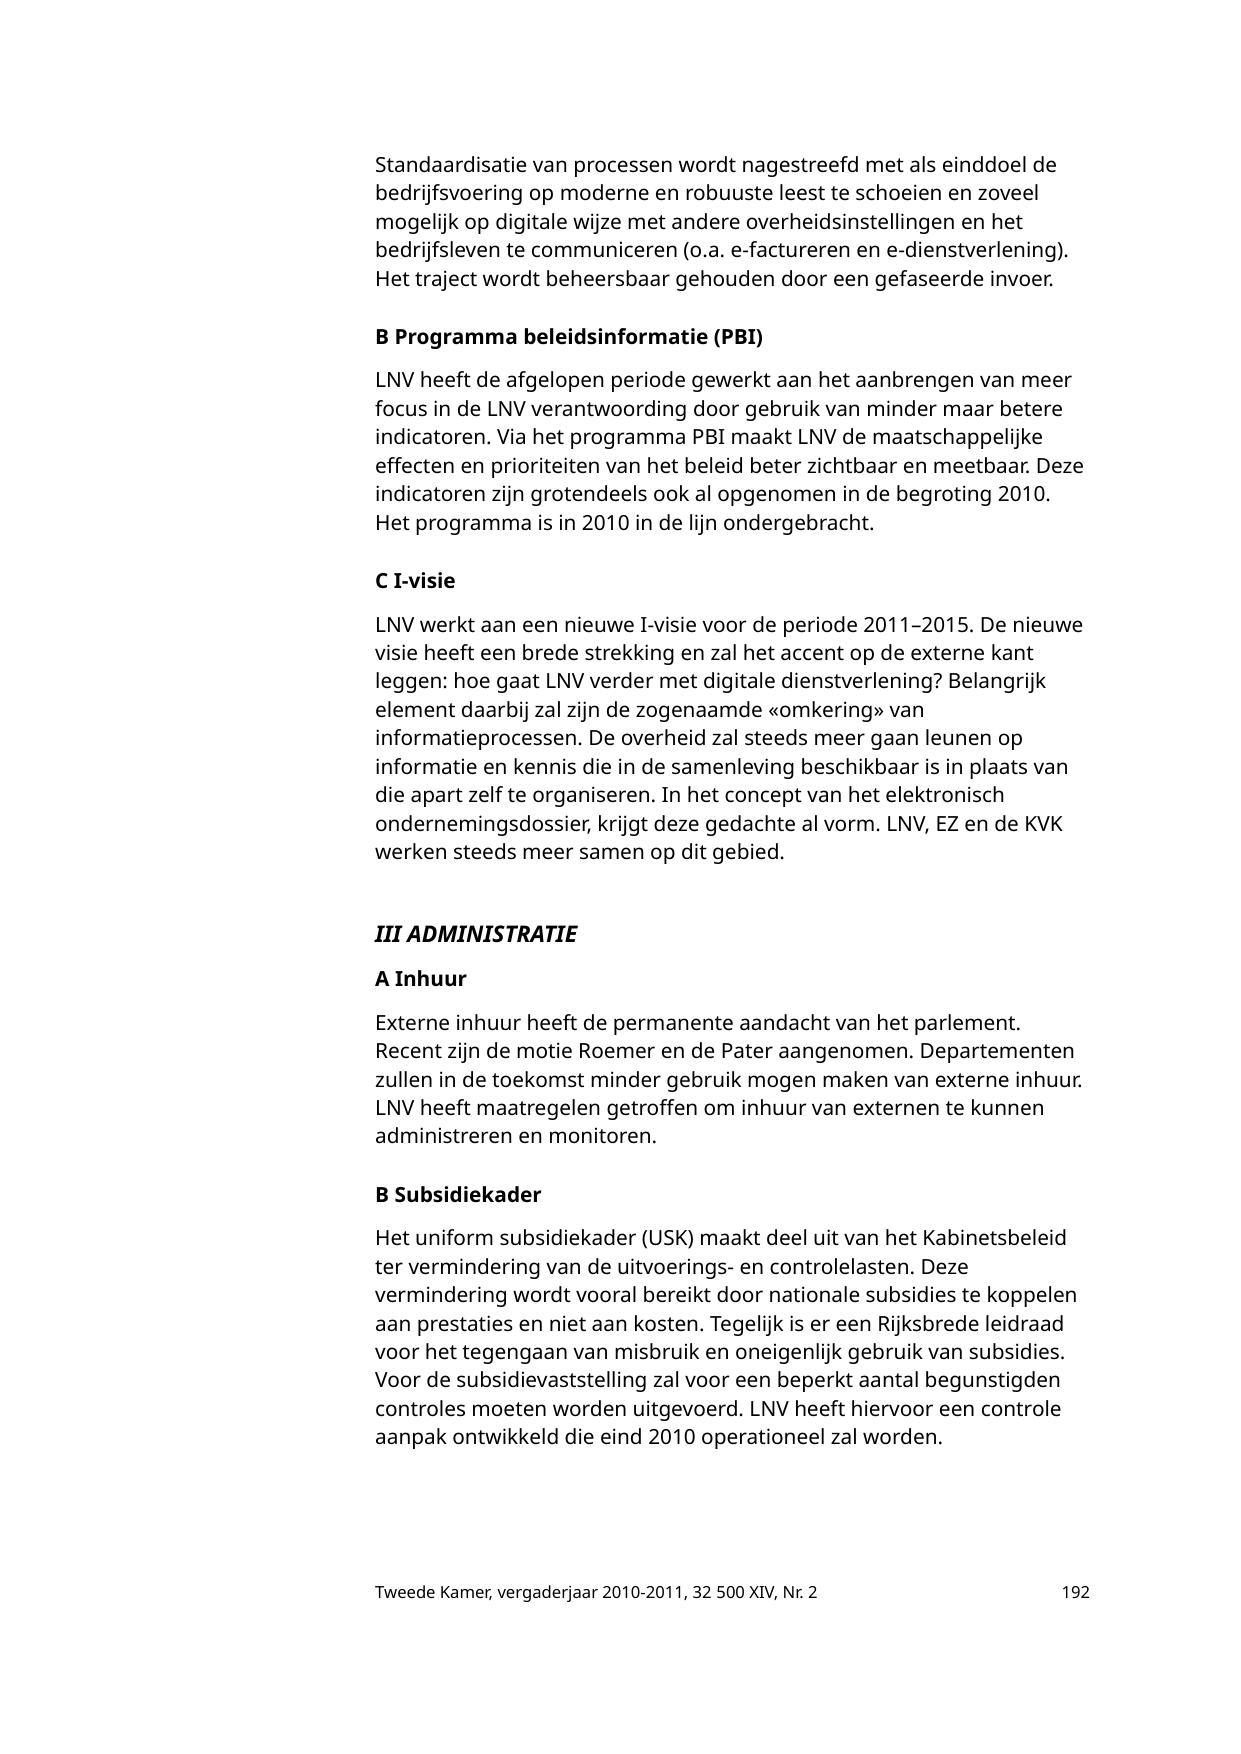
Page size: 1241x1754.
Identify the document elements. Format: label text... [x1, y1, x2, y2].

text B Programma beleidsinformatie (PBI) [375, 322, 1090, 351]
text LNV heeft de afgelopen periode gewerkt aan het aanbrengen van meer focus in de LNV verantwoording door gebruik van minder maar betere indicatoren. Via het programma PBI maakt LNV de maatschappelijke effecten en prioriteiten van het beleid beter zichtbaar en meetbaar. Deze indicatoren zijn grotendeels ook al opgenomen in de begroting 2010. Het programma is in 2010 in de lijn ondergebracht. [375, 366, 1090, 536]
text B Subsidiekader [375, 1180, 1090, 1208]
text LNV werkt aan een nieuwe I-visie voor de periode 2011–2015. De nieuwe visie heeft een brede strekking en zal het accent op de externe kant leggen: hoe gaat LNV verder met digitale dienstverlening? Belangrijk element daarbij zal zijn de zogenaamde «omkering» van informatieprocessen. De overheid zal steeds meer gaan leunen op informatie en kennis die in de samenleving beschikbaar is in plaats van die apart zelf te organiseren. In het concept van het elektronisch ondernemingsdossier, krijgt deze gedachte al vorm. LNV, EZ en de KVK werken steeds meer samen op dit gebied. [375, 610, 1090, 866]
text A Inhuur [375, 964, 1090, 993]
text Externe inhuur heeft de permanente aandacht van het parlement. Recent zijn de motie Roemer en de Pater aangenomen. Departementen zullen in de toekomst minder gebruik mogen maken van externe inhuur. LNV heeft maatregelen getroffen om inhuur van externen te kunnen administreren en monitoren. [375, 1008, 1090, 1150]
text C I-visie [375, 566, 1090, 595]
subtitle III ADMINISTRATIE [375, 918, 1090, 949]
text Het uniform subsidiekader (USK) maakt deel uit van het Kabinetsbeleid ter vermindering van de uitvoerings- en controlelasten. Deze vermindering wordt vooral bereikt door nationale subsidies te koppelen aan prestaties en niet aan kosten. Tegelijk is er een Rijksbrede leidraad voor het tegengaan van misbruik en oneigenlijk gebruik van subsidies. Voor de subsidievaststelling zal voor een beperkt aantal begunstigden controles moeten worden uitgevoerd. LNV heeft hiervoor een controle aanpak ontwikkeld die eind 2010 operationeel zal worden. [375, 1223, 1090, 1451]
text Standaardisatie van processen wordt nagestreefd met als einddoel de bedrijfsvoering op moderne en robuuste leest te schoeien en zoveel mogelijk op digitale wijze met andere overheidsinstellingen en het bedrijfsleven te communiceren (o.a. e-factureren en e-dienstverlening). Het traject wordt beheersbaar gehouden door een gefaseerde invoer. [375, 150, 1090, 292]
